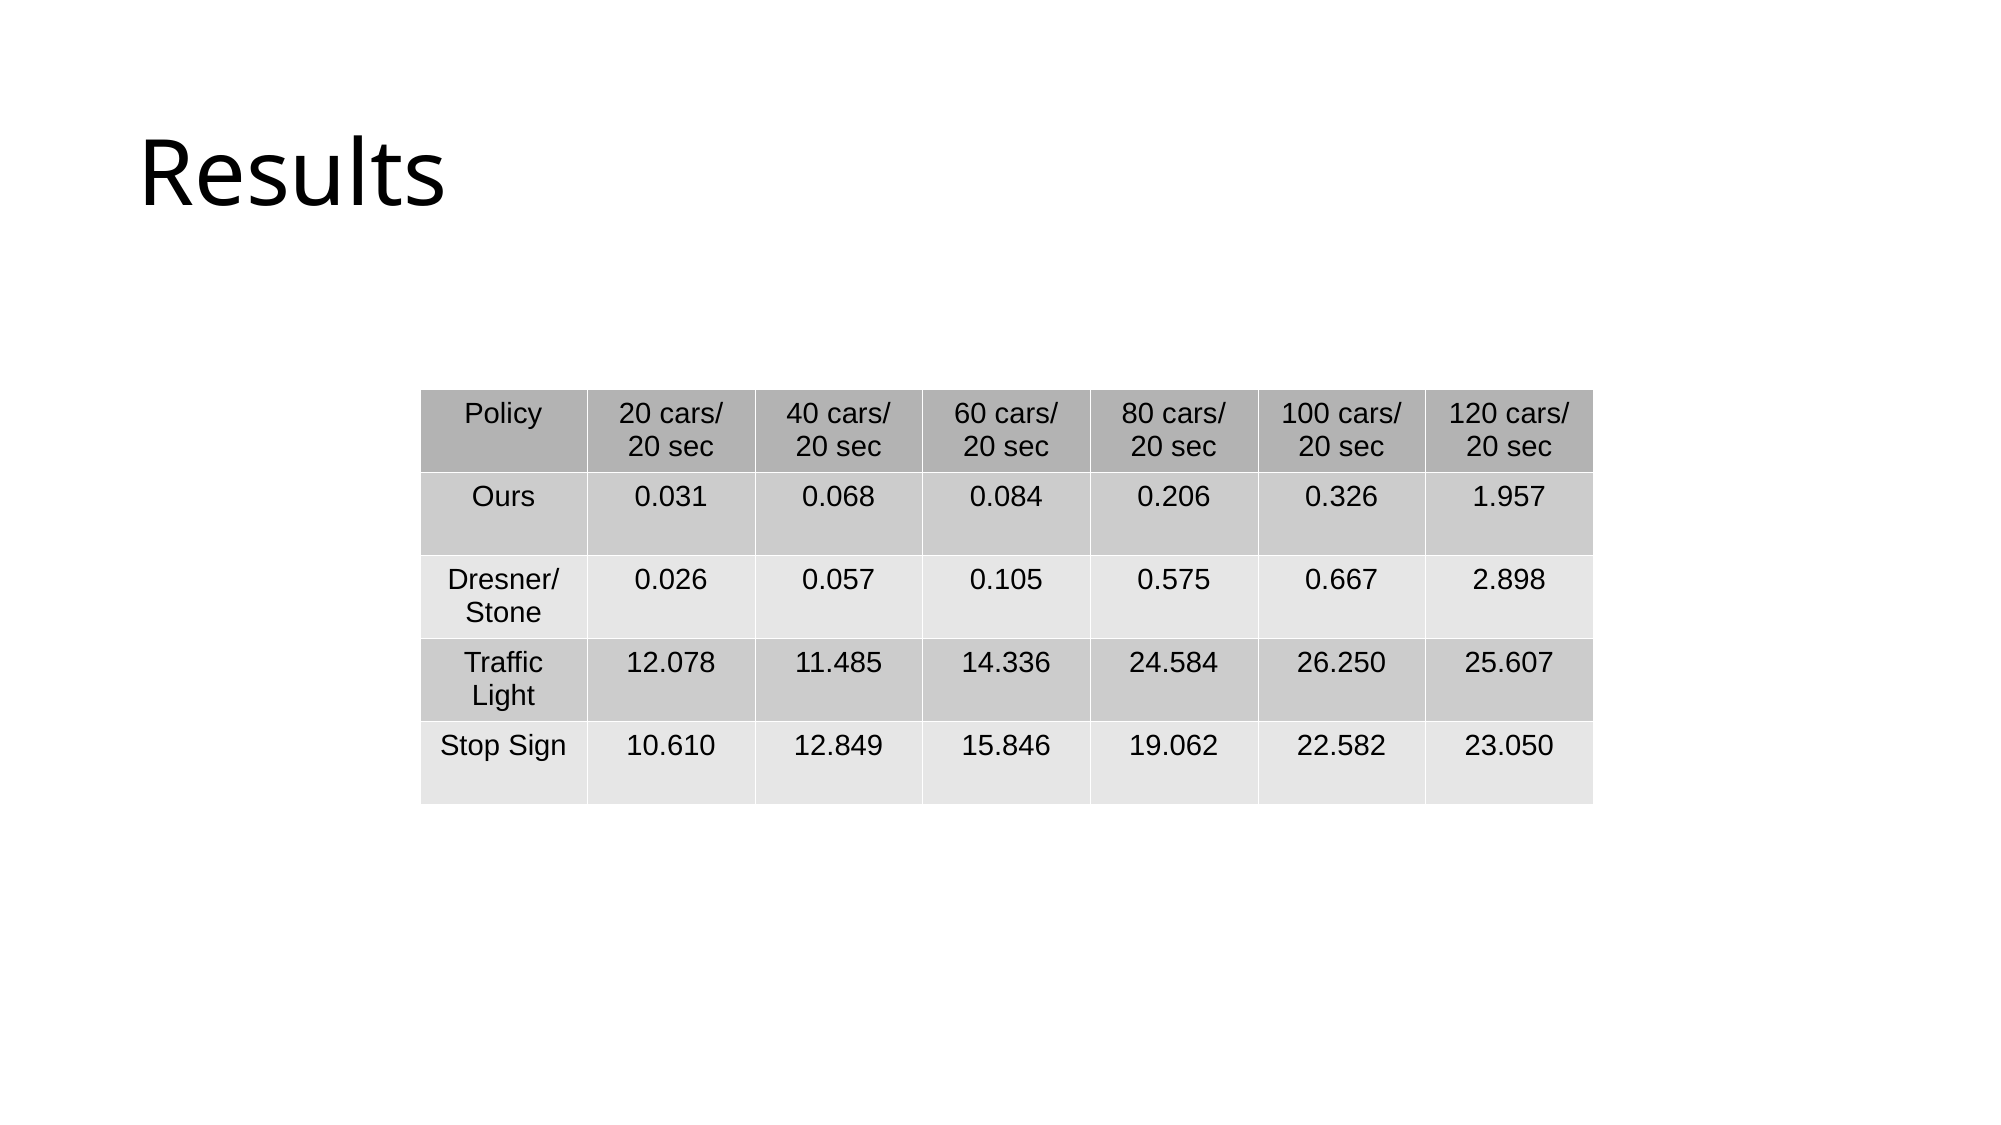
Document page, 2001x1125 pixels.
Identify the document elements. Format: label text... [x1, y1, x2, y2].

table_cell 25.607 [1426, 639, 1593, 721]
table_header Policy [421, 390, 587, 472]
table_cell 0.326 [1259, 473, 1425, 555]
table_cell 26.250 [1259, 639, 1425, 721]
table_cell 0.105 [923, 556, 1090, 638]
table_header 80 cars/ 20 sec [1091, 390, 1258, 472]
table_cell 10.610 [588, 722, 755, 804]
table_cell 0.057 [756, 556, 922, 638]
table_header 40 cars/ 20 sec [756, 390, 922, 472]
text_box Results [137, 8, 1863, 330]
table_cell 2.898 [1426, 556, 1593, 638]
table_cell 22.582 [1259, 722, 1425, 804]
table_cell Dresner/Stone [421, 556, 587, 638]
table_cell 14.336 [923, 639, 1090, 721]
table_header 60 cars/ 20 sec [923, 390, 1090, 472]
table_cell 0.026 [588, 556, 755, 638]
table_cell 12.078 [588, 639, 755, 721]
table_cell 11.485 [756, 639, 922, 721]
table_cell 24.584 [1091, 639, 1258, 721]
table_cell 12.849 [756, 722, 922, 804]
table_cell 0.068 [756, 473, 922, 555]
table_cell 0.667 [1259, 556, 1425, 638]
table_cell 0.575 [1091, 556, 1258, 638]
table_header 120 cars/ 20 sec [1426, 390, 1593, 472]
table_cell 15.846 [923, 722, 1090, 804]
table_cell Traffic Light [421, 639, 587, 721]
table_cell Stop Sign [421, 722, 587, 804]
table_cell 0.031 [588, 473, 755, 555]
table_header 100 cars/ 20 sec [1259, 390, 1425, 472]
table_cell 19.062 [1091, 722, 1258, 804]
table_cell Ours [421, 473, 587, 555]
table_header 20 cars/ 20 sec [588, 390, 755, 472]
table_cell 23.050 [1426, 722, 1593, 804]
table_cell 1.957 [1426, 473, 1593, 555]
table_cell 0.206 [1091, 473, 1258, 555]
table_cell 0.084 [923, 473, 1090, 555]
